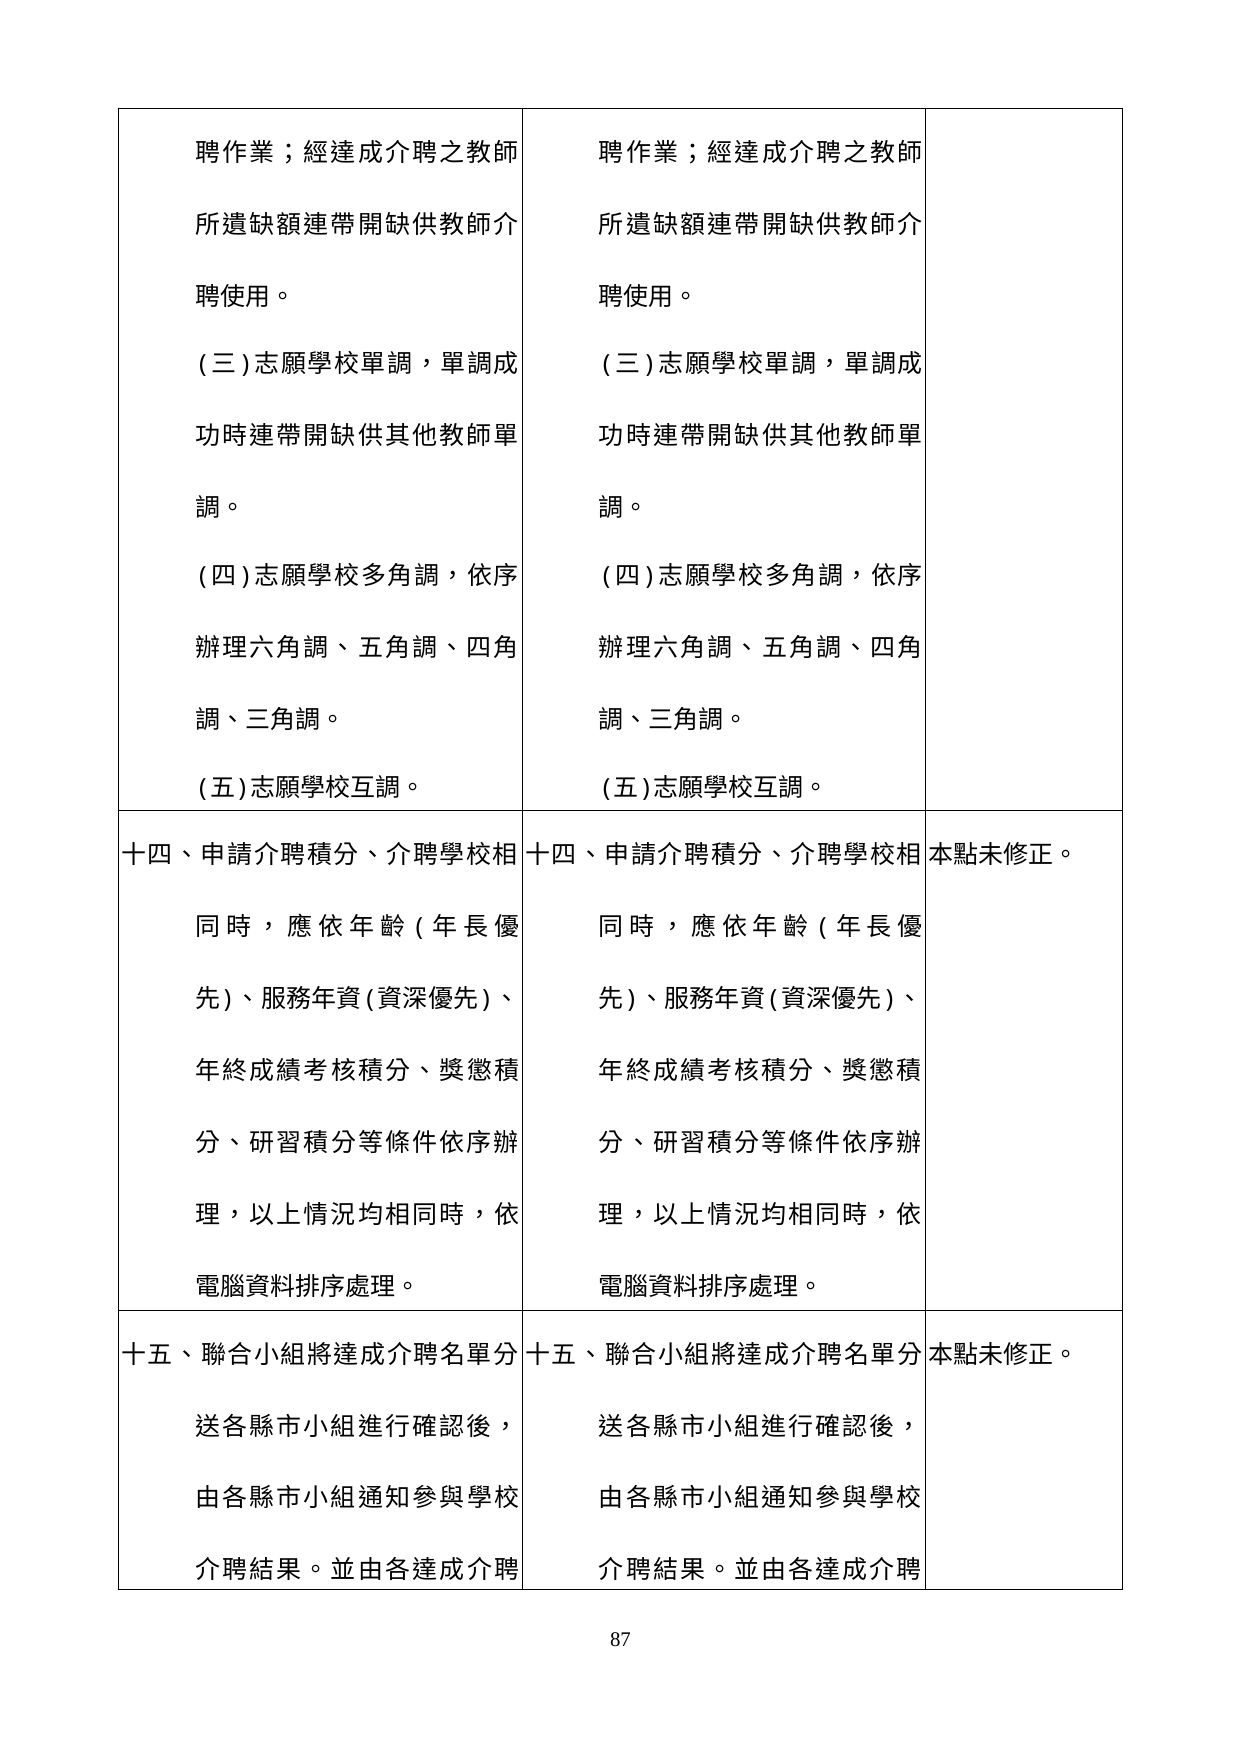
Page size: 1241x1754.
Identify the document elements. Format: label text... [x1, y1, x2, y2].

table_cell 十五、聯合小組將達成介聘名單分送各縣市小組進行確認後，由各縣市小組通知參與學校介聘結果。並由各達成介聘 [523, 1311, 925, 1589]
table_cell 聘作業；經達成介聘之教師所遺缺額連帶開缺供教師介聘使用。 (三)志願學校單調，單調成功時連帶開缺供其他教師單調。 (四)志願學校多角調，依序辦理六角調、五角調、四角調、三角調。 (五)志願學校互調。 [119, 109, 522, 810]
table_cell [926, 109, 1122, 810]
table_cell 十四、申請介聘積分、介聘學校相同時，應依年齡(年長優先)、服務年資(資深優先)、年終成績考核積分、獎懲積分、研習積分等條件依序辦理，以上情況均相同時，依電腦資料排序處理。 [523, 811, 925, 1309]
table_cell 十四、申請介聘積分、介聘學校相同時，應依年齡(年長優先)、服務年資(資深優先)、年終成績考核積分、獎懲積分、研習積分等條件依序辦理，以上情況均相同時，依電腦資料排序處理。 [119, 811, 522, 1309]
table_cell 本點未修正。 [926, 1311, 1122, 1589]
table_cell 聘作業；經達成介聘之教師所遺缺額連帶開缺供教師介聘使用。 (三)志願學校單調，單調成功時連帶開缺供其他教師單調。 (四)志願學校多角調，依序辦理六角調、五角調、四角調、三角調。 (五)志願學校互調。 [523, 109, 925, 810]
table_cell 十五、聯合小組將達成介聘名單分送各縣市小組進行確認後，由各縣市小組通知參與學校介聘結果。並由各達成介聘 [119, 1311, 522, 1589]
table_cell 本點未修正。 [926, 811, 1122, 1309]
